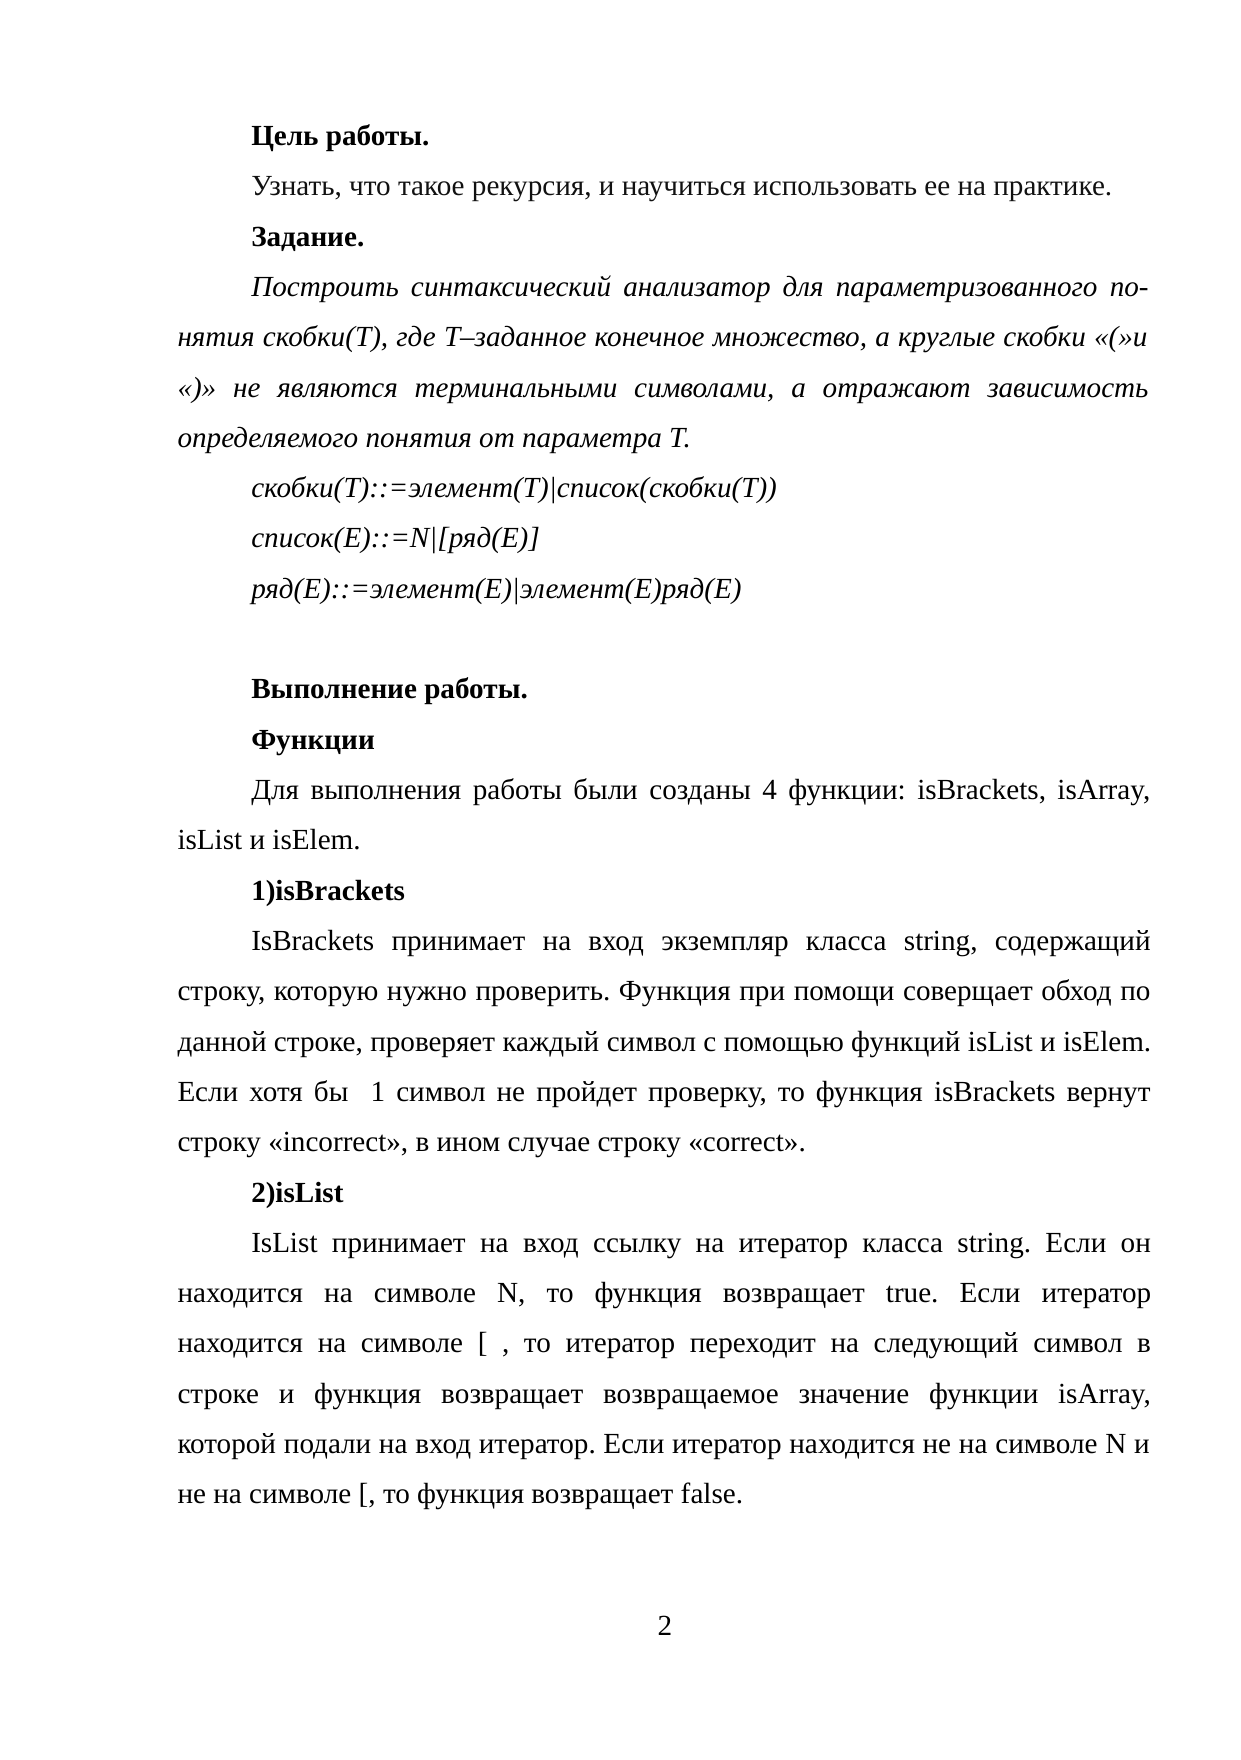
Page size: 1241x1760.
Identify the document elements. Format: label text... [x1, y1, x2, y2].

text 1)isBrackets [177, 873, 1152, 906]
text Узнать, что такое рекурсия, и научиться использовать ее на практике. [177, 168, 1152, 202]
text Функции [177, 722, 1152, 755]
text скобки(Т)::=элемент(T)|список(скобки(Т)) [177, 470, 1152, 504]
subtitle Выполнение работы. [177, 672, 1152, 705]
text Для выполнения работы были созданы 4 функции: isBrackets, isArray, isList и isElem. [177, 772, 1152, 856]
text IsList принимает на вход ссылку на итератор класса string. Если он находится на символе N, то функция возвращает true. Если итератор находится на символе [ , то итератор переходит на следующий символ в строке и функция возвращает возвращаемое значение функции isArray, которой подали на вход итератор. Если итератор находится не на символе N и не на символе [, то функция возвращает false. [177, 1225, 1152, 1510]
text Построить синтаксический анализатор для параметризованного по-нятия скобки(Т), где Т–заданное конечное множество, а круглые скобки «(»и «)» не являются терминальными символами, а отражают зависимость определяемого понятия от параметра Т. [177, 269, 1152, 453]
subtitle Задание. [177, 219, 1152, 252]
text ряд(Е)::=элемент(E)|элемент(E)ряд(Е) [177, 571, 1152, 604]
subtitle Цель работы. [177, 118, 1152, 152]
text список(Е)::=N|[ряд(Е)] [177, 521, 1152, 554]
text IsBrackets принимает на вход экземпляр класса string, содержащий строку, которую нужно проверить. Функция при помощи соверщает обход по данной строке, проверяет каждый символ с помощью функций isList и isElem. Если хотя бы 1 символ не пройдет проверку, то функция isBrackets вернут строку «incorrect», в ином случае строку «correct». [177, 923, 1152, 1158]
text 2)isList [177, 1175, 1152, 1208]
